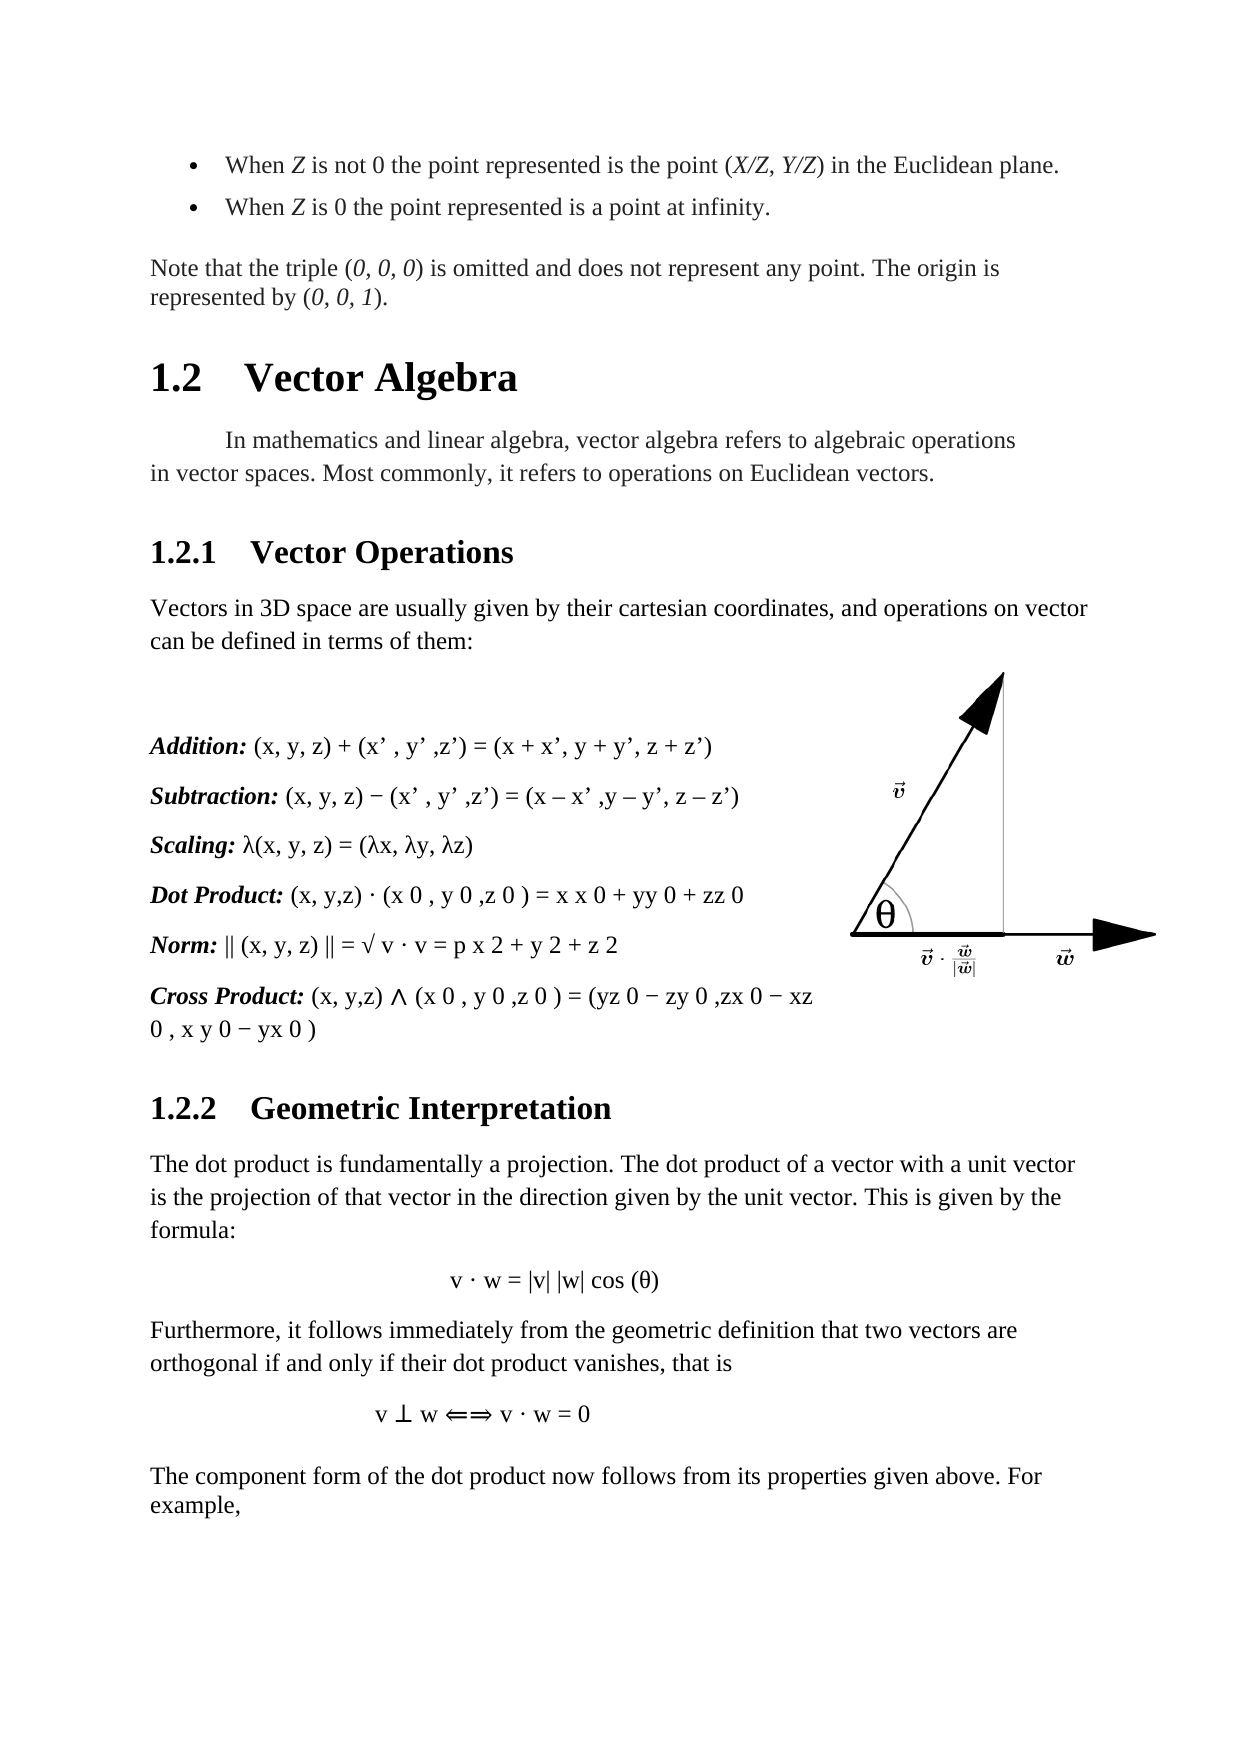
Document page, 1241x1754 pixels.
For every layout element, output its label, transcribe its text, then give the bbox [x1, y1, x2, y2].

list When Z is not 0 the point represented is the point (X/Z, Y/Z) in the Euclidean plane. [190, 150, 1090, 179]
text The component form of the dot product now follows from its properties given above. For example, [150, 1461, 1090, 1519]
text Scaling: λ(x, y, z) = (λx, λy, λz) [150, 830, 911, 859]
list When Z is 0 the point represented is a point at infinity. [190, 192, 1090, 220]
text In mathematics and linear algebra, vector algebra refers to algebraic operations in vector spaces. Most commonly, it refers to operations on Euclidean vectors. [150, 425, 1090, 486]
text Vectors in 3D space are usually given by their cartesian coordinates, and operations on vector can be defined in terms of them: [150, 593, 1090, 655]
text [1004, 781, 1090, 809]
text [1004, 830, 1090, 859]
text [898, 830, 1002, 859]
text Norm: || (x, y, z) || = √ v · v = p x 2 + y 2 + z 2 [150, 930, 1090, 958]
text The dot product is fundamentally a projection. The dot product of a vector with a unit vector is the projection of that vector in the direction given by the unit vector. This is given by the formula: [150, 1149, 1090, 1244]
text [928, 781, 1002, 809]
text 1.2 Vector Algebra [150, 353, 1090, 401]
text Subtraction: (x, y, z) − (x’ , y’ ,z’) = (x – x’ ,y – y’, z – z’) [150, 781, 939, 809]
text v · w = |v| |w| cos (θ) [150, 1265, 1090, 1294]
text [1004, 731, 1090, 760]
text 1.2.2 Geometric Interpretation [150, 1089, 1090, 1127]
text 1.2.1 Vector Operations [150, 532, 1090, 571]
text Addition: (x, y, z) + (x’ , y’ ,z’) = (x + x’, y + y’, z + z’) [150, 731, 968, 760]
text Dot Product: (x, y,z) · (x 0 , y 0 ,z 0 ) = x x 0 + yy 0 + zz 0 [150, 880, 882, 909]
text Cross Product: (x, y,z) ∧ (x 0 , y 0 ,z 0 ) = (yz 0 − zy 0 ,zx 0 − xz 0 , x y 0 − yx 0 ) [150, 979, 1090, 1043]
text v ⊥ w ⇐⇒ v · w = 0 [300, 1397, 1090, 1428]
text Note that the triple (0, 0, 0) is omitted and does not represent any point. The origin is represented by (0, 0, 1). [150, 253, 1090, 311]
text [956, 731, 1002, 760]
text [886, 880, 1002, 909]
text Furthermore, it follows immediately from the geometric definition that two vectors are orthogonal if and only if their dot product vanishes, that is [150, 1315, 1090, 1377]
text [1004, 880, 1090, 909]
